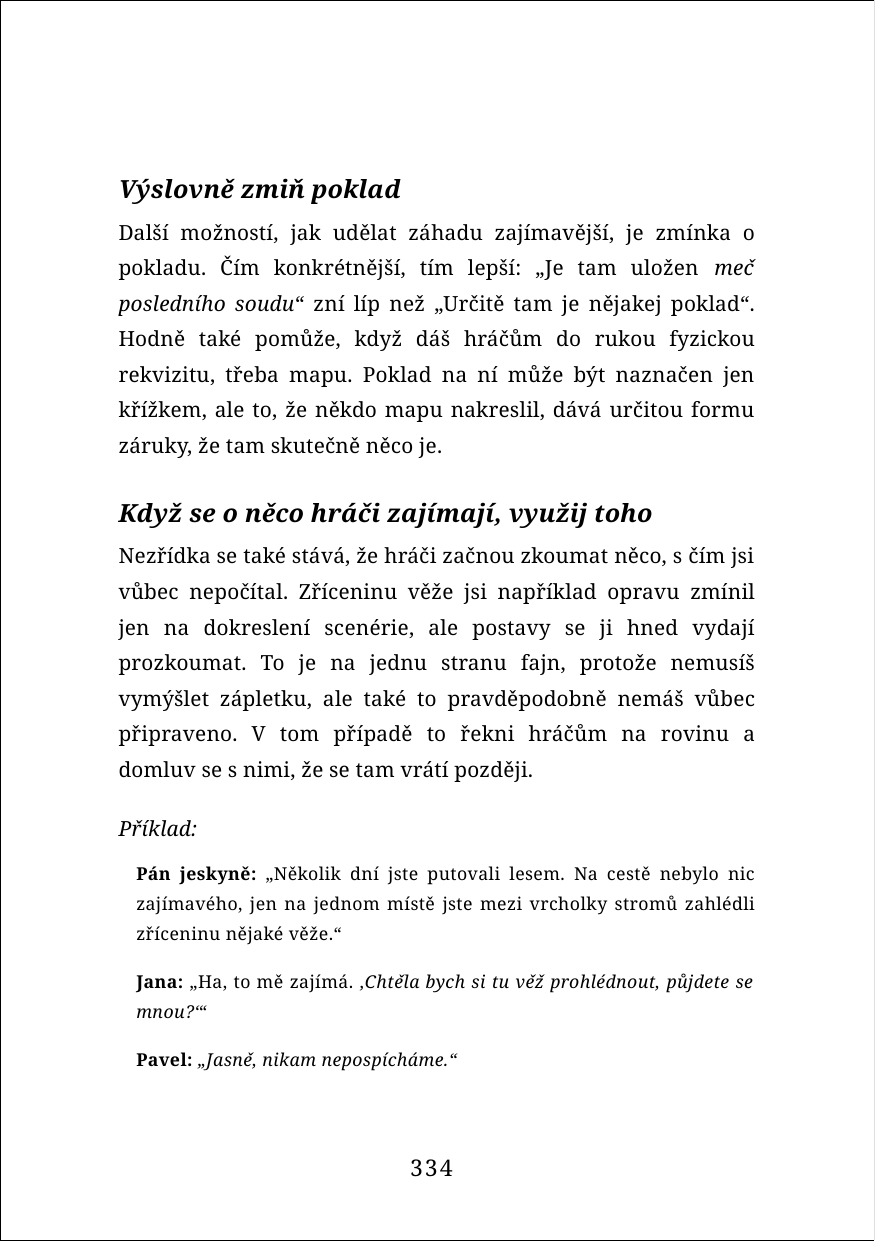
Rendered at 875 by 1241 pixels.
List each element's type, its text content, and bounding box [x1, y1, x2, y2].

text Další možností, jak udělat záhadu zajímavější, je zmínka o pokladu. Čím konkrétnější, tím lepší: „Je tam uložen meč posledního soudu“ zní líp než „Určitě tam je nějakej poklad“. Hodně také pomůže, když dáš hráčům do rukou fyzickou rekvizitu, třeba mapu. Poklad na ní může být naznačen jen křížkem, ale to, že někdo mapu nakreslil, dává určitou formu záruky, že tam skutečně něco je. [118, 218, 756, 459]
text Jana: „Ha, to mě zajímá. ‚Chtěla bych si tu věž prohlédnout, půjdete se mnou?‘“ [136, 969, 756, 1024]
text Pavel: „Jasně, nikam nepospícháme.“ [136, 1048, 756, 1072]
subtitle Když se o něco hráči zajímají, využij toho [118, 496, 756, 530]
text Pán jeskyně: „Několik dní jste putovali lesem. Na cestě nebylo nic zajímavého, jen na jednom místě jste mezi vrcholky stromů zahlédli zříceninu nějaké věže.“ [136, 861, 756, 946]
subtitle Výslovně zmiň poklad [118, 172, 756, 206]
text Nezřídka se také stává, že hráči začnou zkoumat něco, s čím jsi vůbec nepočítal. Zříceninu věže jsi například opravu zmínil jen na dokreslení scenérie, ale postavy se ji hned vydají prozkoumat. To je na jednu stranu fajn, protože nemusíš vymýšlet zápletku, ale také to pravděpodobně nemáš vůbec připraveno. V tom případě to řekni hráčům na rovinu a domluv se s nimi, že se tam vrátí později. [118, 542, 756, 783]
text Příklad: [118, 814, 756, 842]
